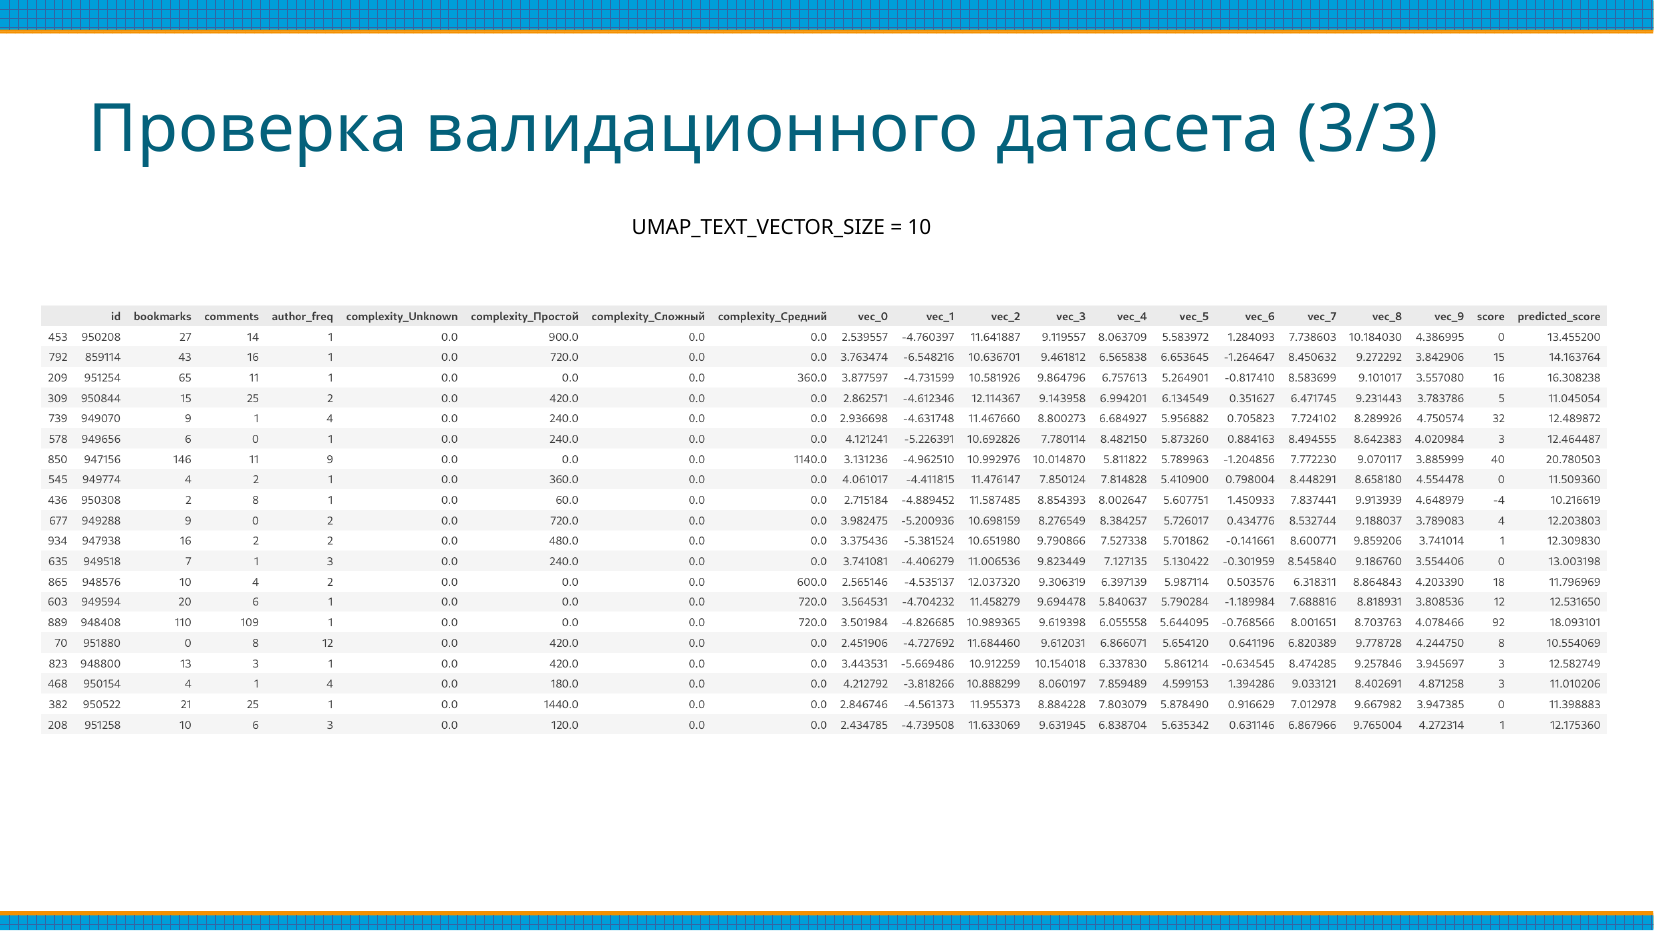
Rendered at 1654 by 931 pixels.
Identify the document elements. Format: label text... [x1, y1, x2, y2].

picture [37, 302, 1613, 741]
text_box UMAP_TEXT_VECTOR_SIZE = 10 [625, 206, 938, 247]
title Проверка валидационного датасета (3/3) [88, 44, 1565, 207]
